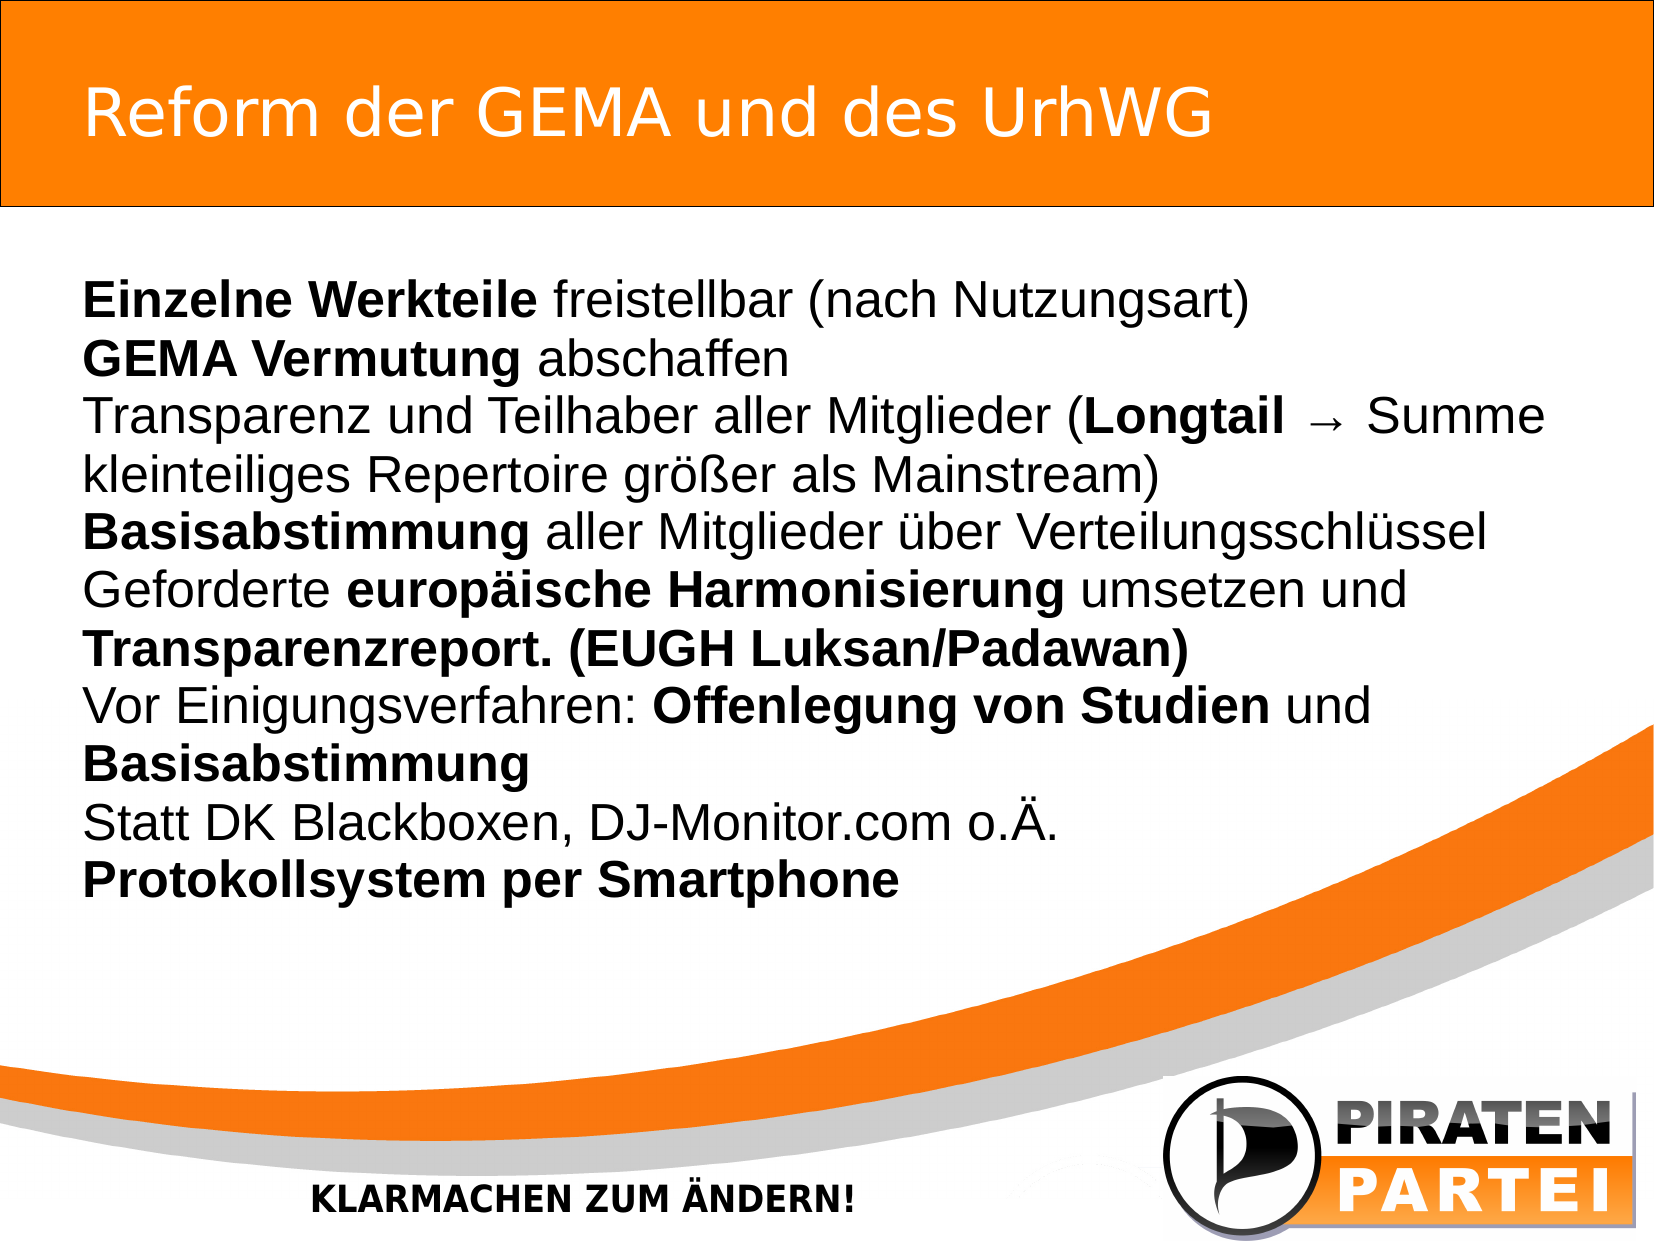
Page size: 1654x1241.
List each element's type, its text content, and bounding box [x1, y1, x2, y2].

title Reform der GEMA und des UrhWG [82, 56, 1571, 170]
picture [796, 1190, 803, 1197]
subtitle Einzelne Werkteile freistellbar (nach Nutzungsart) GEMA Vermutung abschaffen Transparenz und Teilhaber aller Mitglieder (Longtail → Summe kleinteiliges Repertoire größer als Mainstream) Basisabstimmung aller Mitglieder über Verteilungsschlüssel Geforderte europäische Harmonisierung umsetzen und Transparenzreport. (EUGH Luksan/Padawan) Vor Einigungsverfahren: Offenlegung von Studien und Basisabstimmung Statt DK Blackboxen, DJ-Monitor.com o.Ä. Protokollsystem per Smartphone [82, 237, 1571, 943]
picture [0, 699, 1654, 1241]
picture [745, 1190, 756, 1199]
picture [392, 1190, 399, 1197]
